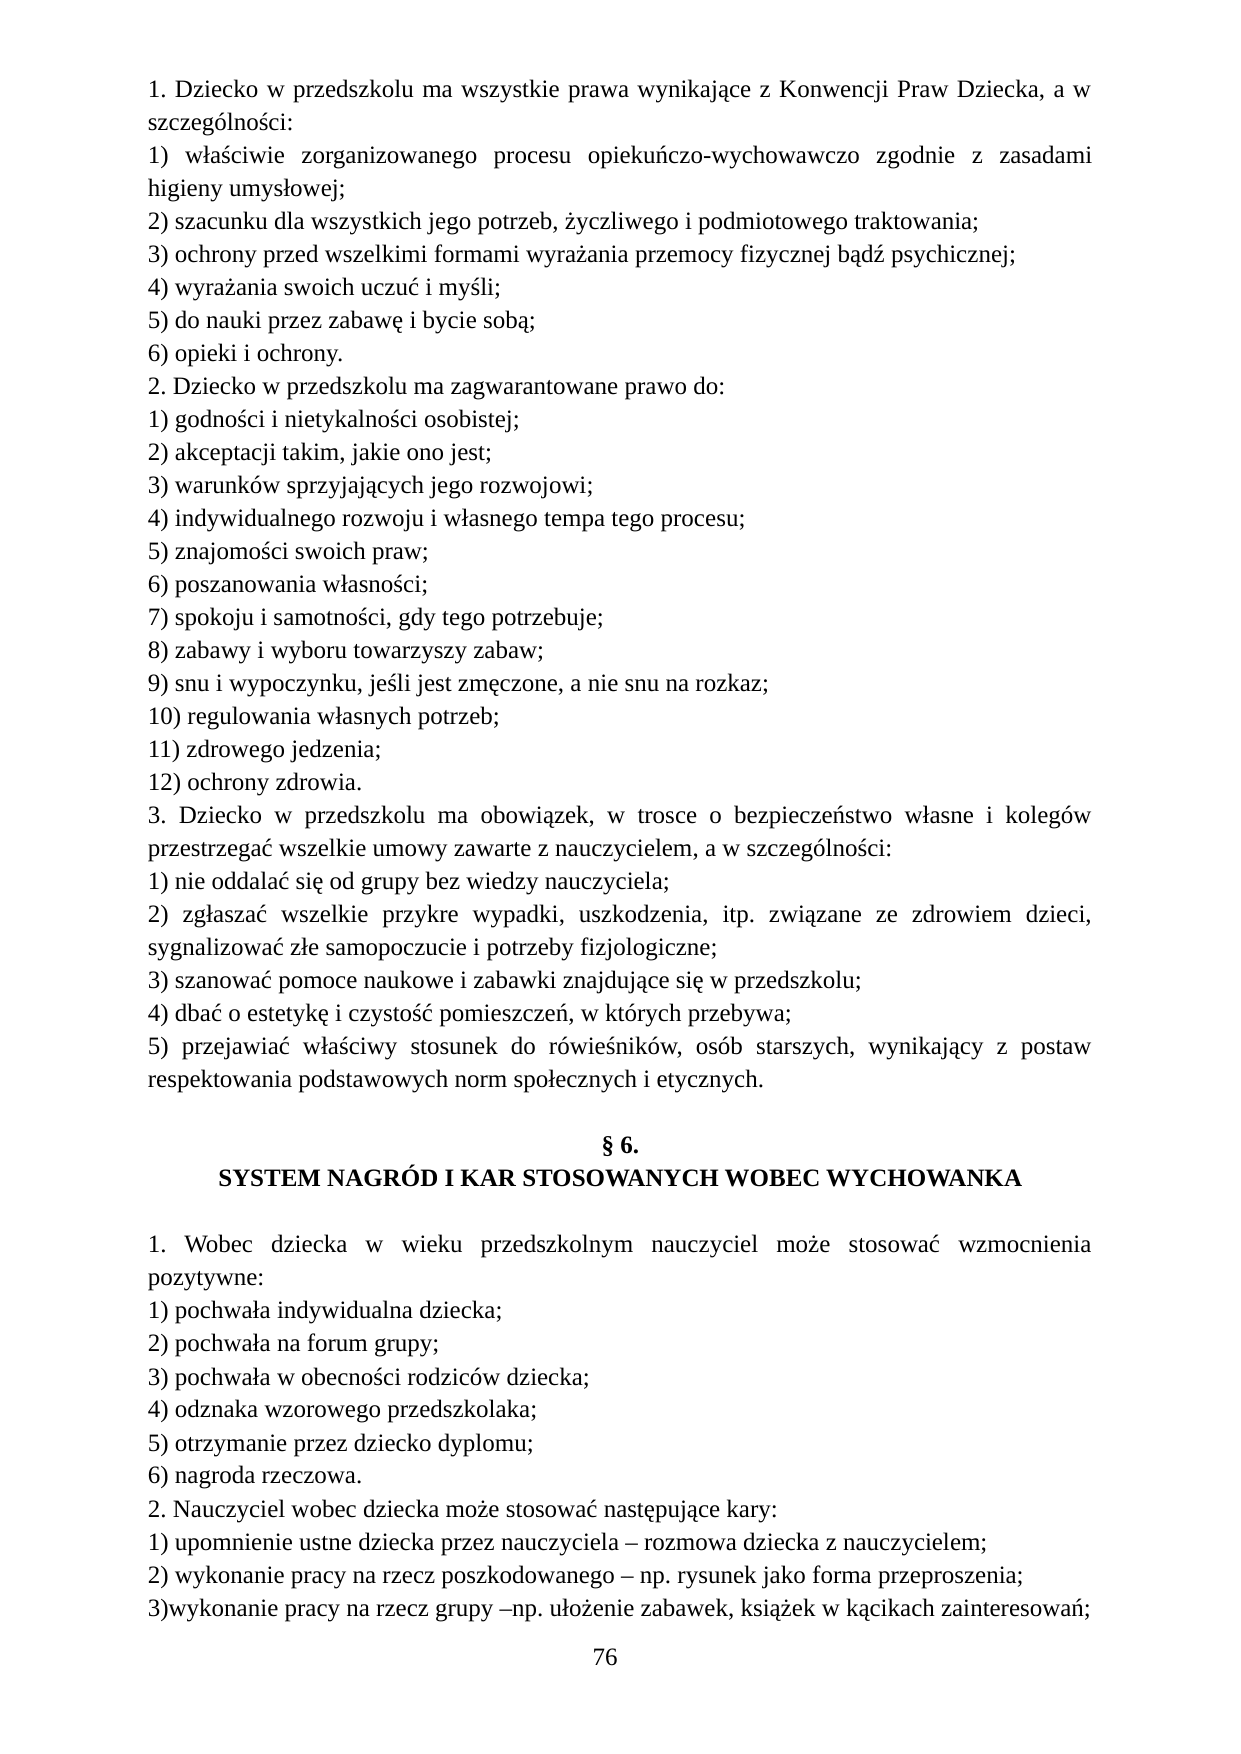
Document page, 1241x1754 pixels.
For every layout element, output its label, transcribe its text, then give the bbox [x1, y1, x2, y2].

text 2) akceptacji takim, jakie ono jest; [148, 437, 1093, 466]
text 4) dbać o estetykę i czystość pomieszczeń, w których przebywa; [148, 998, 1093, 1027]
text 3)wykonanie pracy na rzecz grupy –np. ułożenie zabawek, książek w kącikach zainteresowań; [148, 1593, 1093, 1621]
text 3) szanować pomoce naukowe i zabawki znajdujące się w przedszkolu; [148, 965, 1093, 994]
text 2) wykonanie pracy na rzecz poszkodowanego – np. rysunek jako forma przeproszenia; [148, 1560, 1093, 1588]
text 9) snu i wypoczynku, jeśli jest zmęczone, a nie snu na rozkaz; [148, 668, 1093, 697]
text 3) ochrony przed wszelkimi formami wyrażania przemocy fizycznej bądź psychicznej; [148, 239, 1093, 268]
text 1. Dziecko w przedszkolu ma wszystkie prawa wynikające z Konwencji Praw Dziecka, a w szczególności: [148, 74, 1093, 136]
text 3) pochwała w obecności rodziców dziecka; [148, 1362, 1093, 1390]
text 4) wyrażania swoich uczuć i myśli; [148, 272, 1093, 301]
text 1. Wobec dziecka w wieku przedszkolnym nauczyciel może stosować wzmocnienia pozytywne: [148, 1229, 1093, 1291]
text 10) regulowania własnych potrzeb; [148, 701, 1093, 730]
text 5) do nauki przez zabawę i bycie sobą; [148, 305, 1093, 334]
text 2. Dziecko w przedszkolu ma zagwarantowane prawo do: [148, 371, 1093, 400]
text 6) poszanowania własności; [148, 569, 1093, 598]
text 6) opieki i ochrony. [148, 338, 1093, 367]
text 4) indywidualnego rozwoju i własnego tempa tego procesu; [148, 503, 1093, 532]
text 3. Dziecko w przedszkolu ma obowiązek, w trosce o bezpieczeństwo własne i kolegów przestrzegać wszelkie umowy zawarte z nauczycielem, a w szczególności: [148, 800, 1093, 862]
text 4) odznaka wzorowego przedszkolaka; [148, 1394, 1093, 1423]
text 11) zdrowego jedzenia; [148, 734, 1093, 763]
text 1) godności i nietykalności osobistej; [148, 404, 1093, 433]
text 5) otrzymanie przez dziecko dyplomu; [148, 1428, 1093, 1456]
text 1) nie oddalać się od grupy bez wiedzy nauczyciela; [148, 866, 1093, 895]
text 7) spokoju i samotności, gdy tego potrzebuje; [148, 602, 1093, 631]
text § 6. [148, 1130, 1093, 1159]
text 2. Nauczyciel wobec dziecka może stosować następujące kary: [148, 1494, 1093, 1522]
text 1) upomnienie ustne dziecka przez nauczyciela – rozmowa dziecka z nauczycielem; [148, 1527, 1093, 1555]
text SYSTEM NAGRÓD I KAR STOSOWANYCH WOBEC WYCHOWANKA [148, 1163, 1093, 1192]
text 8) zabawy i wyboru towarzyszy zabaw; [148, 635, 1093, 664]
text 5) przejawiać właściwy stosunek do rówieśników, osób starszych, wynikający z postaw respektowania podstawowych norm społecznych i etycznych. [148, 1031, 1093, 1093]
text 1) pochwała indywidualna dziecka; [148, 1296, 1093, 1324]
text 2) zgłaszać wszelkie przykre wypadki, uszkodzenia, itp. związane ze zdrowiem dzieci, sygnalizować złe samopoczucie i potrzeby fizjologiczne; [148, 899, 1093, 961]
text 5) znajomości swoich praw; [148, 536, 1093, 565]
text 6) nagroda rzeczowa. [148, 1461, 1093, 1489]
text 2) pochwała na forum grupy; [148, 1328, 1093, 1357]
text 1) właściwie zorganizowanego procesu opiekuńczo-wychowawczo zgodnie z zasadami higieny umysłowej; [148, 140, 1093, 202]
text 2) szacunku dla wszystkich jego potrzeb, życzliwego i podmiotowego traktowania; [148, 206, 1093, 234]
text 12) ochrony zdrowia. [148, 767, 1093, 796]
text 3) warunków sprzyjających jego rozwojowi; [148, 470, 1093, 499]
